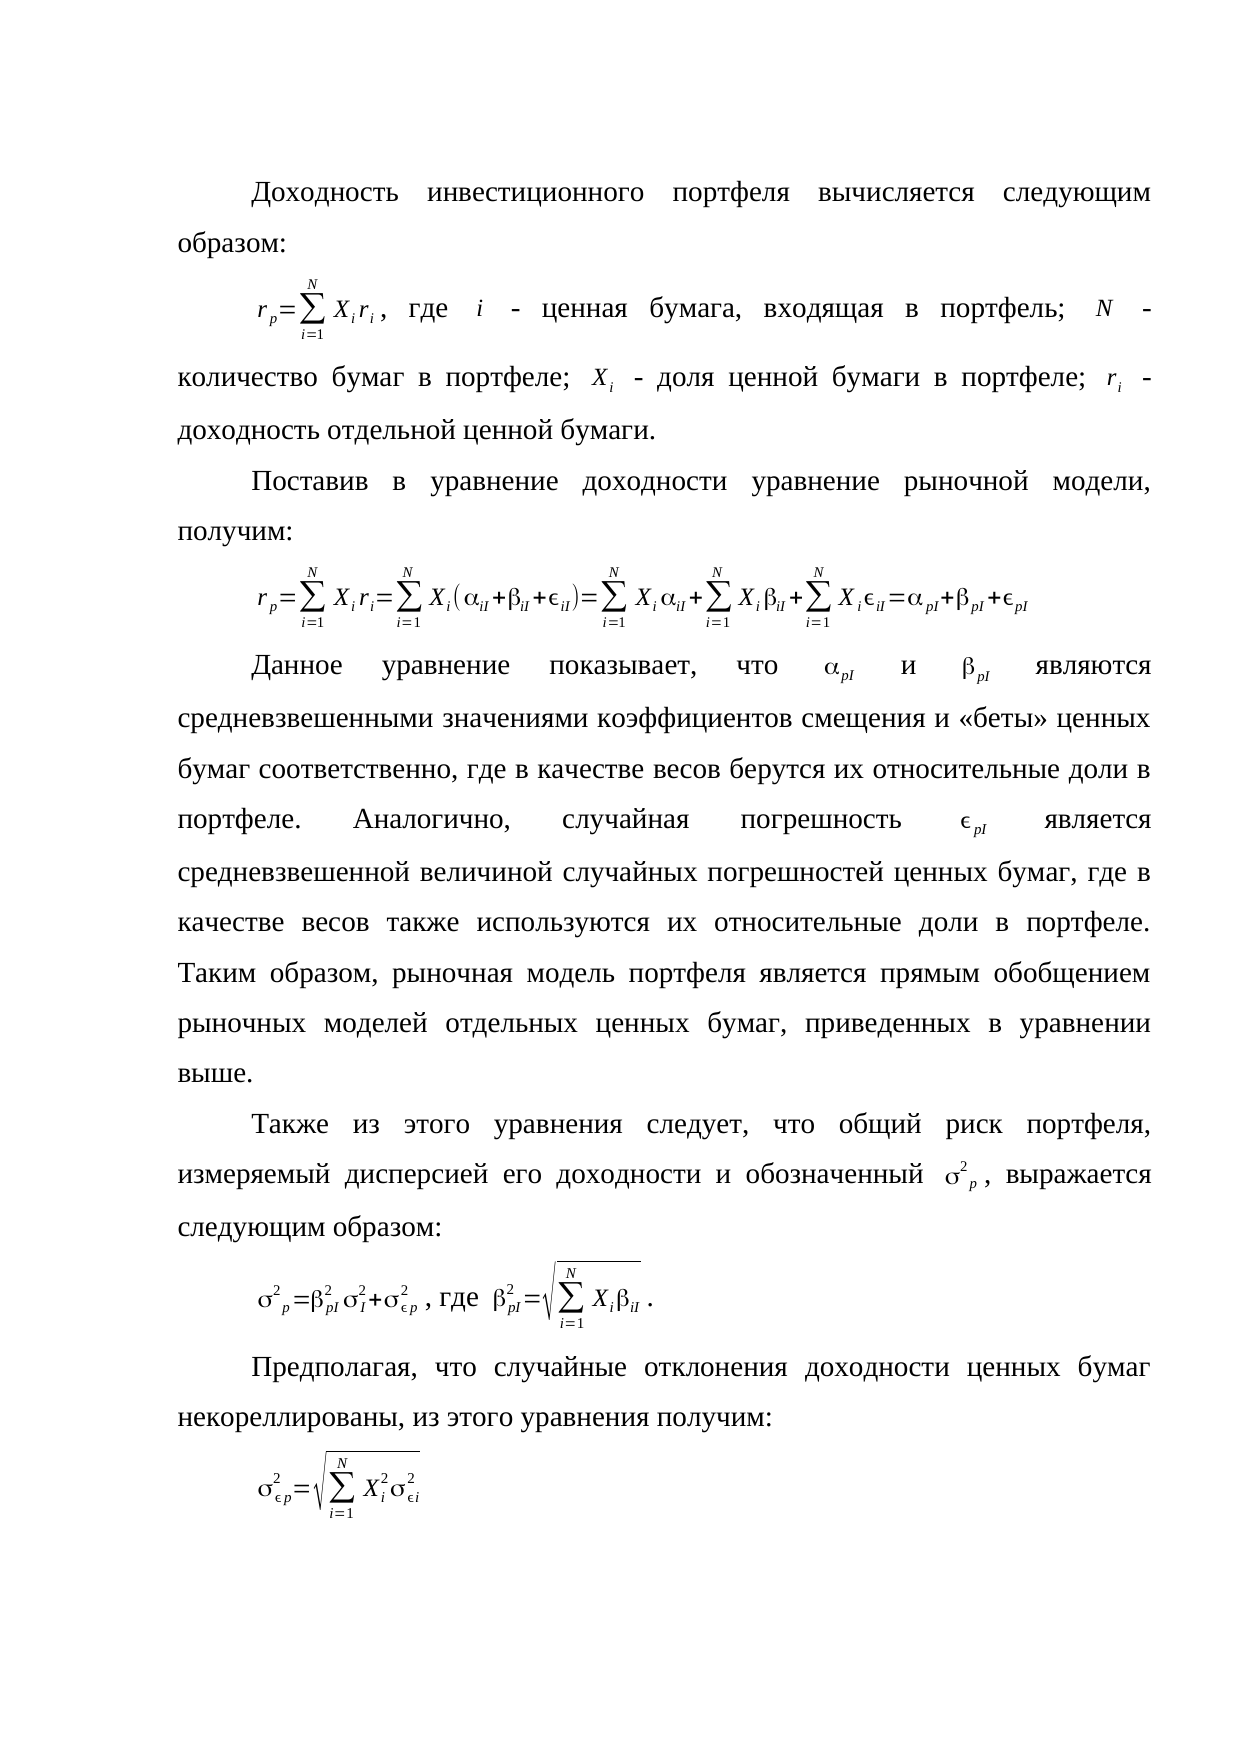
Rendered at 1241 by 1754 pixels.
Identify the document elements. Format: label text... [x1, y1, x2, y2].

text , где . [177, 1260, 1152, 1332]
text Также из этого уравнения следует, что общий риск портфеля, измеряемый дисперсией его доходности и обозначенный , выражается следующим образом: [177, 1106, 1152, 1243]
text , где - ценная бумага, входящая в портфель; - количество бумаг в портфеле; - доля ценной бумаги в портфеле; - доходность отдельной ценной бумаги. [177, 275, 1152, 446]
text Данное уравнение показывает, что и являются средневзвешенными значениями коэффициентов смещения и «беты» ценных бумаг соответственно, где в качестве весов берутся их относительные доли в портфеле. Аналогично, случайная погрешность является средневзвешенной величиной случайных погрешностей ценных бумаг, где в качестве весов также используются их относительные доли в портфеле. Таким образом, рыночная модель портфеля является прямым обобщением рыночных моделей отдельных ценных бумаг, приведенных в уравнении выше. [177, 647, 1152, 1089]
text Предполагая, что случайные отклонения доходности ценных бумаг некореллированы, из этого уравнения получим: [177, 1349, 1152, 1433]
text Доходность инвестиционного портфеля вычисляется следующим образом: [177, 174, 1152, 258]
text Поставив в уравнение доходности уравнение рыночной модели, получим: [177, 463, 1152, 546]
